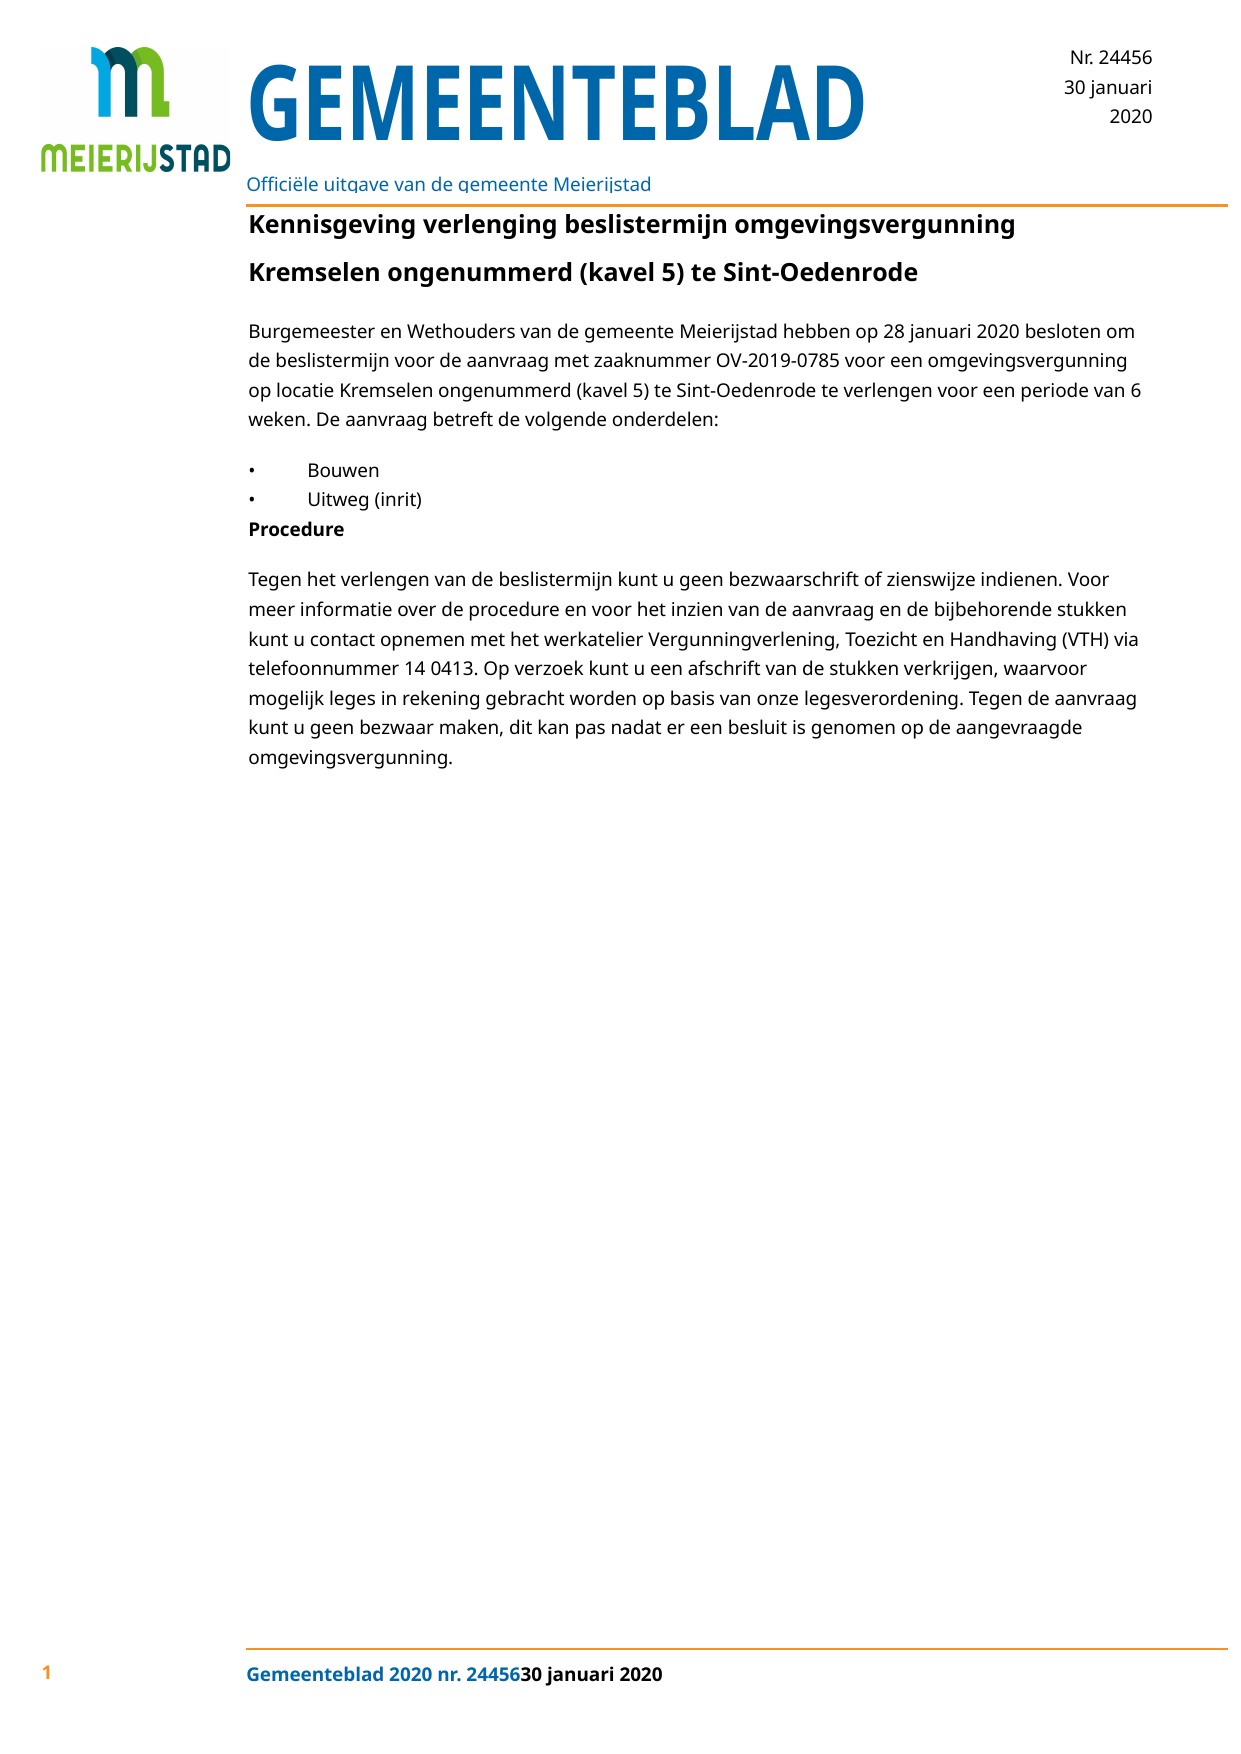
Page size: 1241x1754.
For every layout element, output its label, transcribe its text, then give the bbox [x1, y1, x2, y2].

text Tegen het verlengen van de beslistermijn kunt u geen bezwaarschrift of zienswijze indienen. Voor meer informatie over de procedure en voor het inzien van de aanvraag en de bijbehorende stukken kunt u contact opnemen met het werkatelier Vergunningverlening, Toezicht en Handhaving (VTH) via telefoonnummer 14 0413. Op verzoek kunt u een afschrift van de stukken verkrijgen, waarvoor mogelijk leges in rekening gebracht worden op basis van onze legesverordening. Tegen de aanvraag kunt u geen bezwaar maken, dit kan pas nadat er een besluit is genomen op de aangevraagde omgevingsvergunning. [248, 567, 1152, 770]
picture [41, 47, 231, 172]
text Burgemeester en Wethouders van de gemeente Meierijstad hebben op 28 januari 2020 besloten om de beslistermijn voor de aanvraag met zaaknummer OV-2019-0785 voor een omgevingsvergunning op locatie Kremselen ongenummerd (kavel 5) te Sint-Oedenrode te verlengen voor een periode van 6 weken. De aanvraag betreft de volgende onderdelen: [248, 318, 1152, 432]
text Kennisgeving verlenging beslistermijn omgevingsvergunning Kremselen ongenummerd (kavel 5) te Sint-Oedenrode [248, 207, 1152, 288]
list Bouwen [248, 457, 1152, 483]
text Procedure [248, 516, 1152, 542]
list Uitweg (inrit) [248, 487, 1152, 512]
